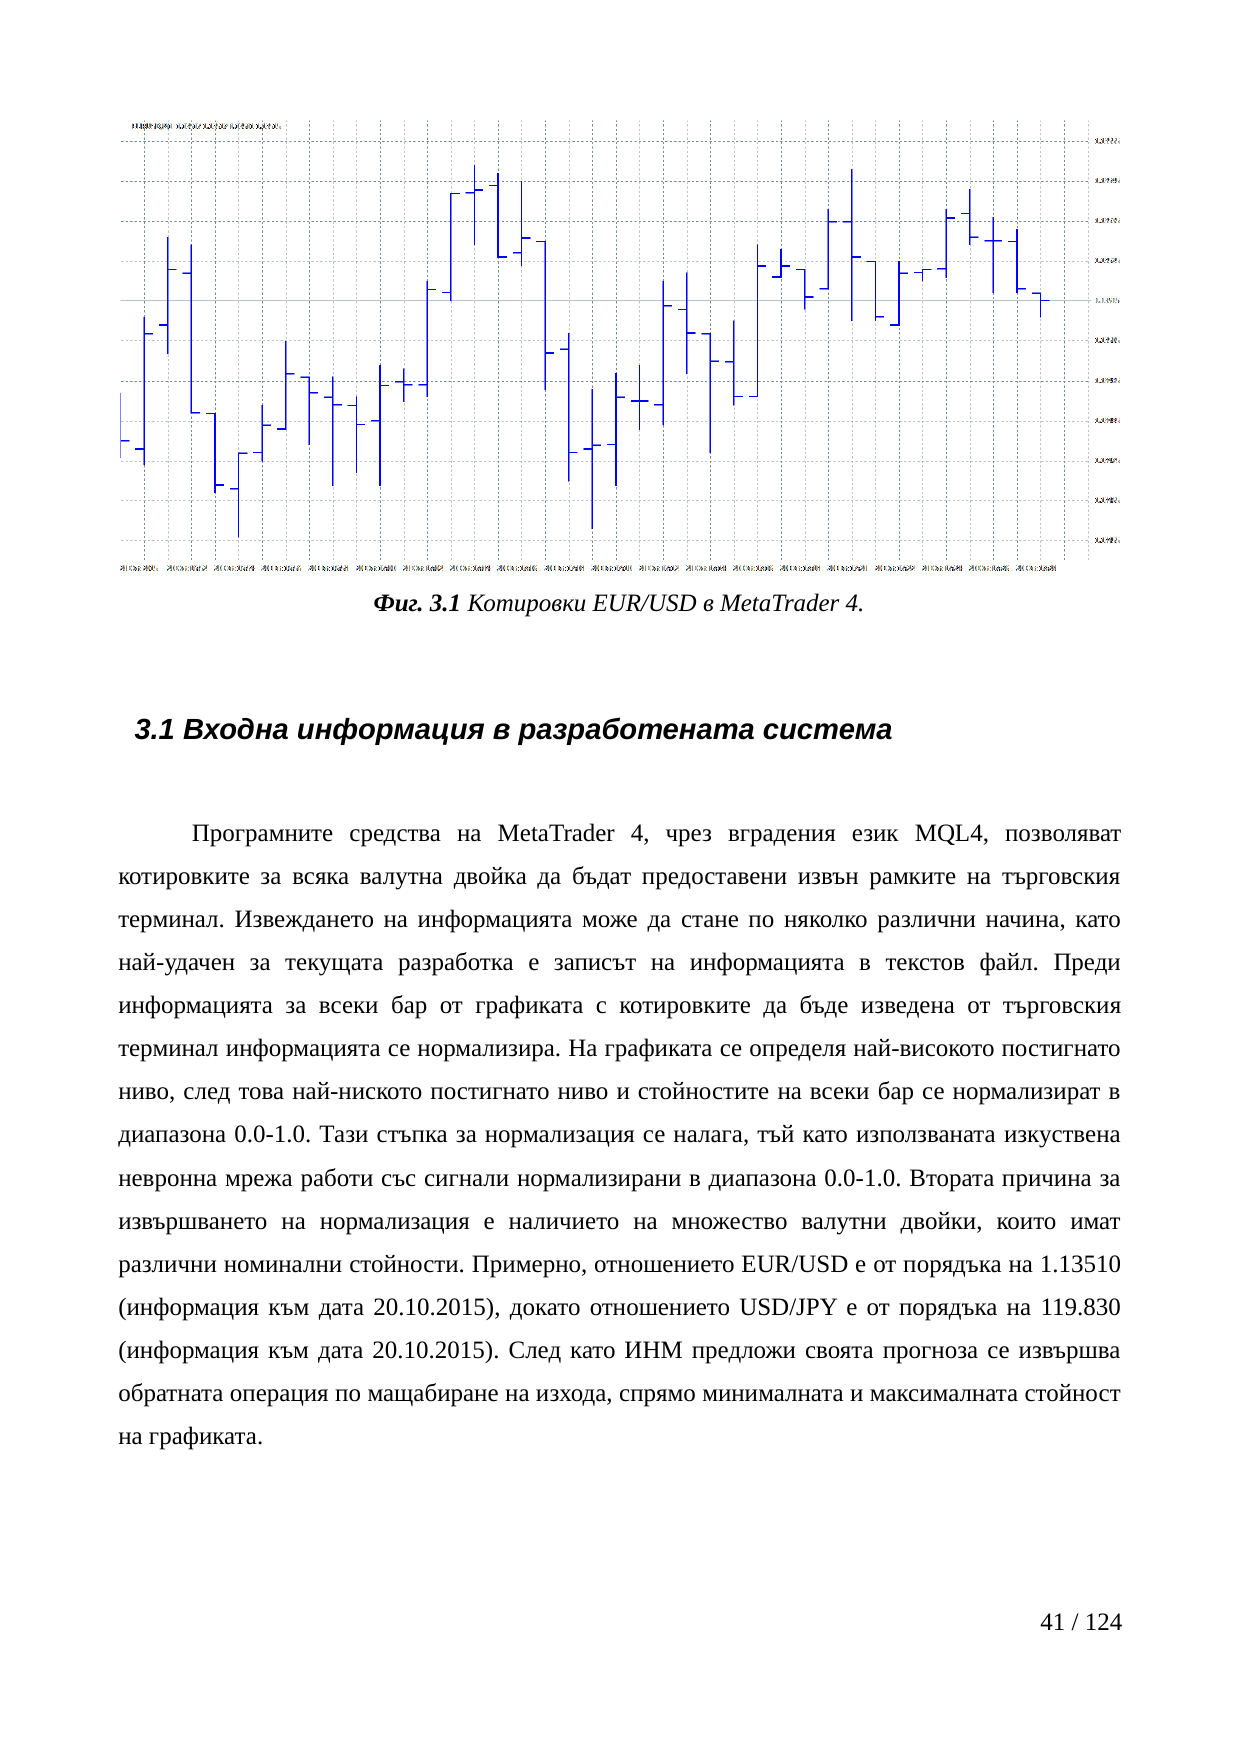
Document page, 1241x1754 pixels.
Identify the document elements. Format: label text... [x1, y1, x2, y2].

text Програмните средства на MetaTrader 4, чрез вградения език MQL4, позволяват котировките за всяка валутна двойка да бъдат предоставени извън рамките на търговския терминал. Извеждането на информацията може да стане по няколко различни начина, като най-удачен за текущата разработка е записът на информацията в текстов файл. Преди информацията за всеки бар от графиката с котировките да бъде изведена от търговския терминал информацията се нормализира. На графиката се определя най-високото постигнато ниво, след това най-ниското постигнато ниво и стойностите на всеки бар се нормализират в диапазона 0.0-1.0. Тази стъпка за нормализация се налага, тъй като използваната изкуствена невронна мрежа работи със сигнали нормализирани в диапазона 0.0-1.0. Втората причина за извършването на нормализация е наличието на множество валутни двойки, които имат различни номинални стойности. Примерно, отношението EUR/USD е от порядъка на 1.13510 (информация към дата 20.10.2015), докато отношението USD/JPY е от порядъка на 119.830 (информация към дата 20.10.2015). След като ИНМ предложи своята прогноза се извършва обратната операция по мащабиране на изхода, спрямо минималната и максималната стойност на графиката. [118, 818, 1122, 1450]
text Фиг. 3.1 Котировки EUR/USD в MetaTrader 4. [118, 574, 1122, 617]
picture [118, 118, 1122, 574]
subtitle 3.1 Входна информация в разработената система [118, 712, 1122, 745]
